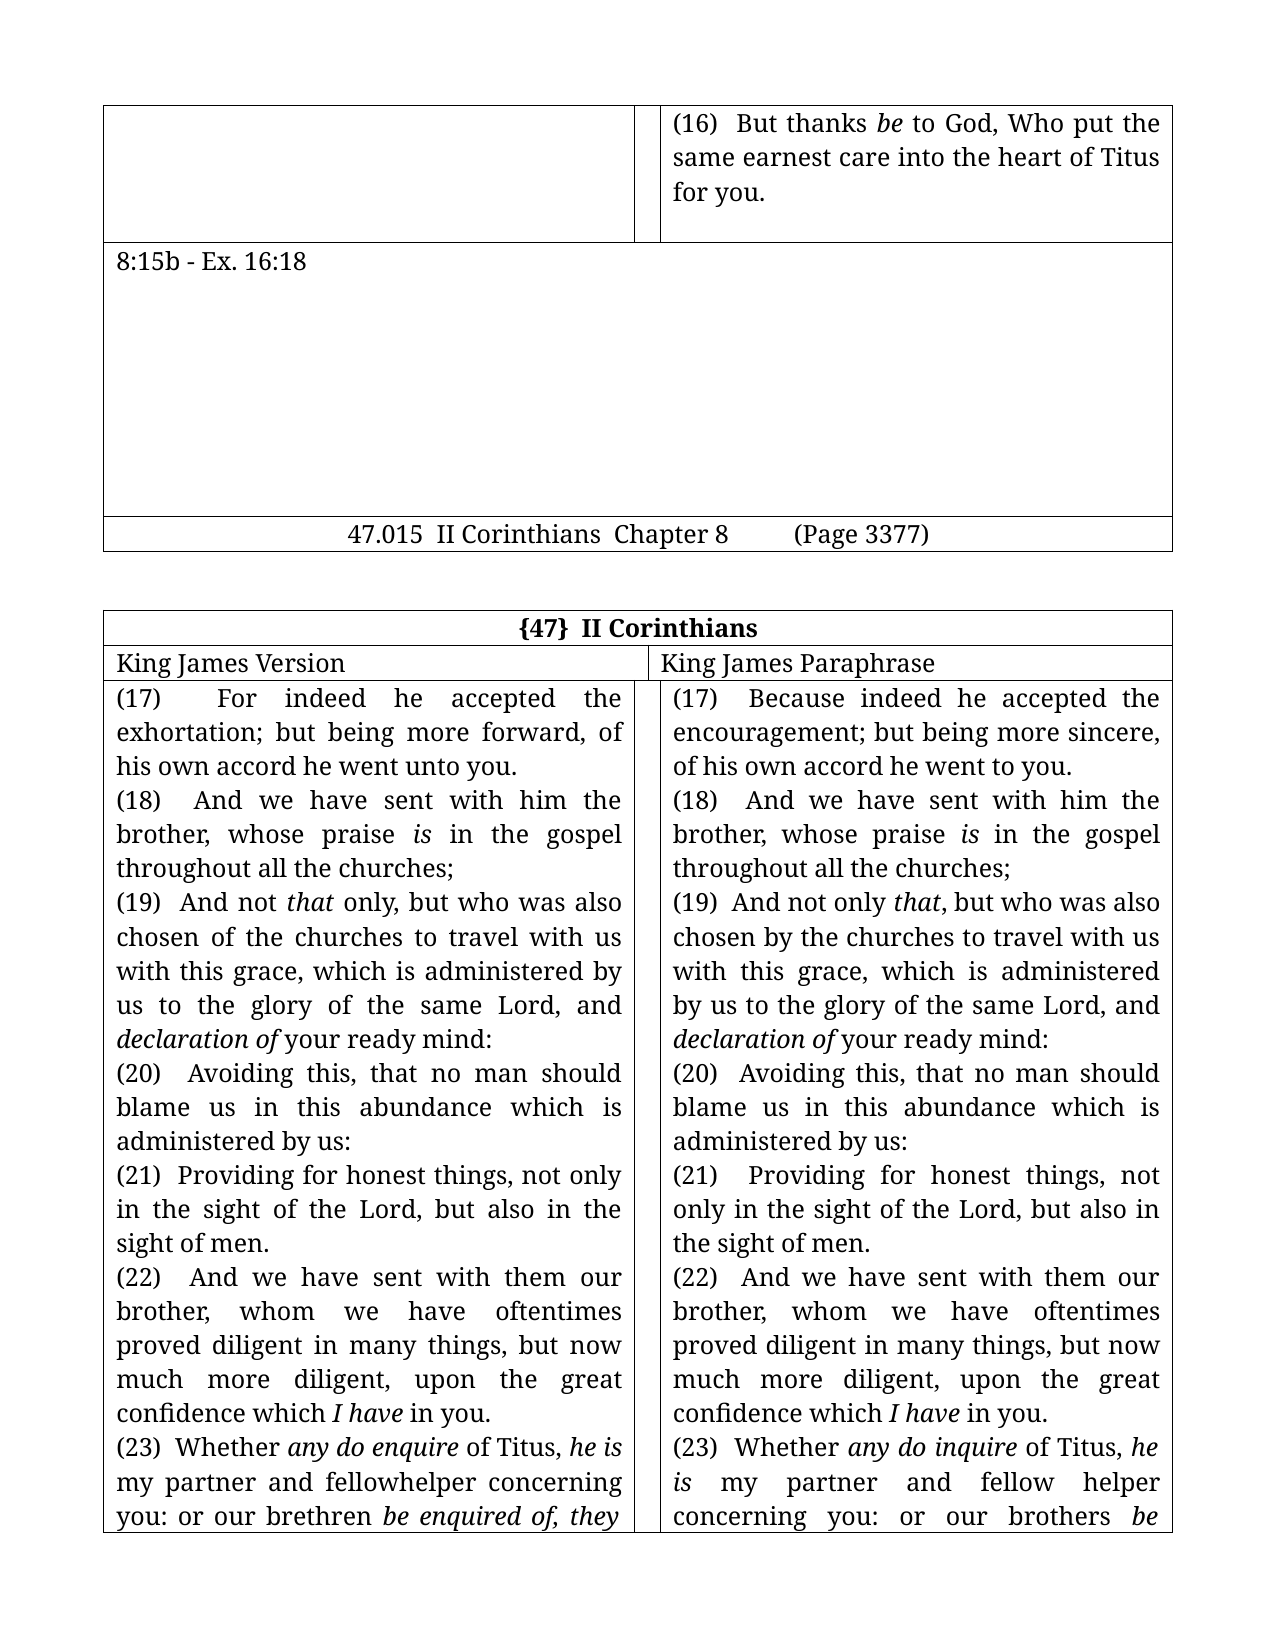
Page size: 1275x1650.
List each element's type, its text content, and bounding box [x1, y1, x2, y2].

table_cell King James Paraphrase [649, 646, 1172, 680]
table_cell (17) For indeed he accepted the exhortation; but being more forward, of his own accord he went unto you. (18) And we have sent with him the brother, whose praise is in the gospel throughout all the churches; (19) And not that only, but who was also chosen of the churches to travel with us with this grace, which is administered by us to the glory of the same Lord, and declaration of your ready mind: (20) Avoiding this, that no man should blame us in this abundance which is administered by us: (21) Providing for honest things, not only in the sight of the Lord, but also in the sight of men. (22) And we have sent with them our brother, whom we have oftentimes proved diligent in many things, but now much more diligent, upon the great confidence which I have in you. (23) Whether any do enquire of Titus, he is my partner and fellowhelper concerning you: or our brethren be enquired of, they [104, 681, 634, 1532]
table_cell [635, 106, 660, 242]
table_cell (17) Because indeed he accepted the encouragement; but being more sincere, of his own accord he went to you. (18) And we have sent with him the brother, whose praise is in the gospel throughout all the churches; (19) And not only that, but who was also chosen by the churches to travel with us with this grace, which is administered by us to the glory of the same Lord, and declaration of your ready mind: (20) Avoiding this, that no man should blame us in this abundance which is administered by us: (21) Providing for honest things, not only in the sight of the Lord, but also in the sight of men. (22) And we have sent with them our brother, whom we have oftentimes proved diligent in many things, but now much more diligent, upon the great confidence which I have in you. (23) Whether any do inquire of Titus, he is my partner and fellow helper concerning you: or our brothers be [661, 681, 1172, 1532]
table_cell 8:15b - Ex. 16:18 [104, 243, 1172, 516]
table_cell 47.015 II Corinthians Chapter 8 (Page 3377) [104, 517, 1172, 551]
table_cell (16) But thanks be to God, Who put the same earnest care into the heart of Titus for you. [661, 106, 1172, 242]
table_cell [635, 681, 660, 1532]
table_cell [104, 106, 634, 242]
table_cell King James Version [104, 646, 648, 680]
table_header {47} II Corinthians [104, 611, 1172, 644]
